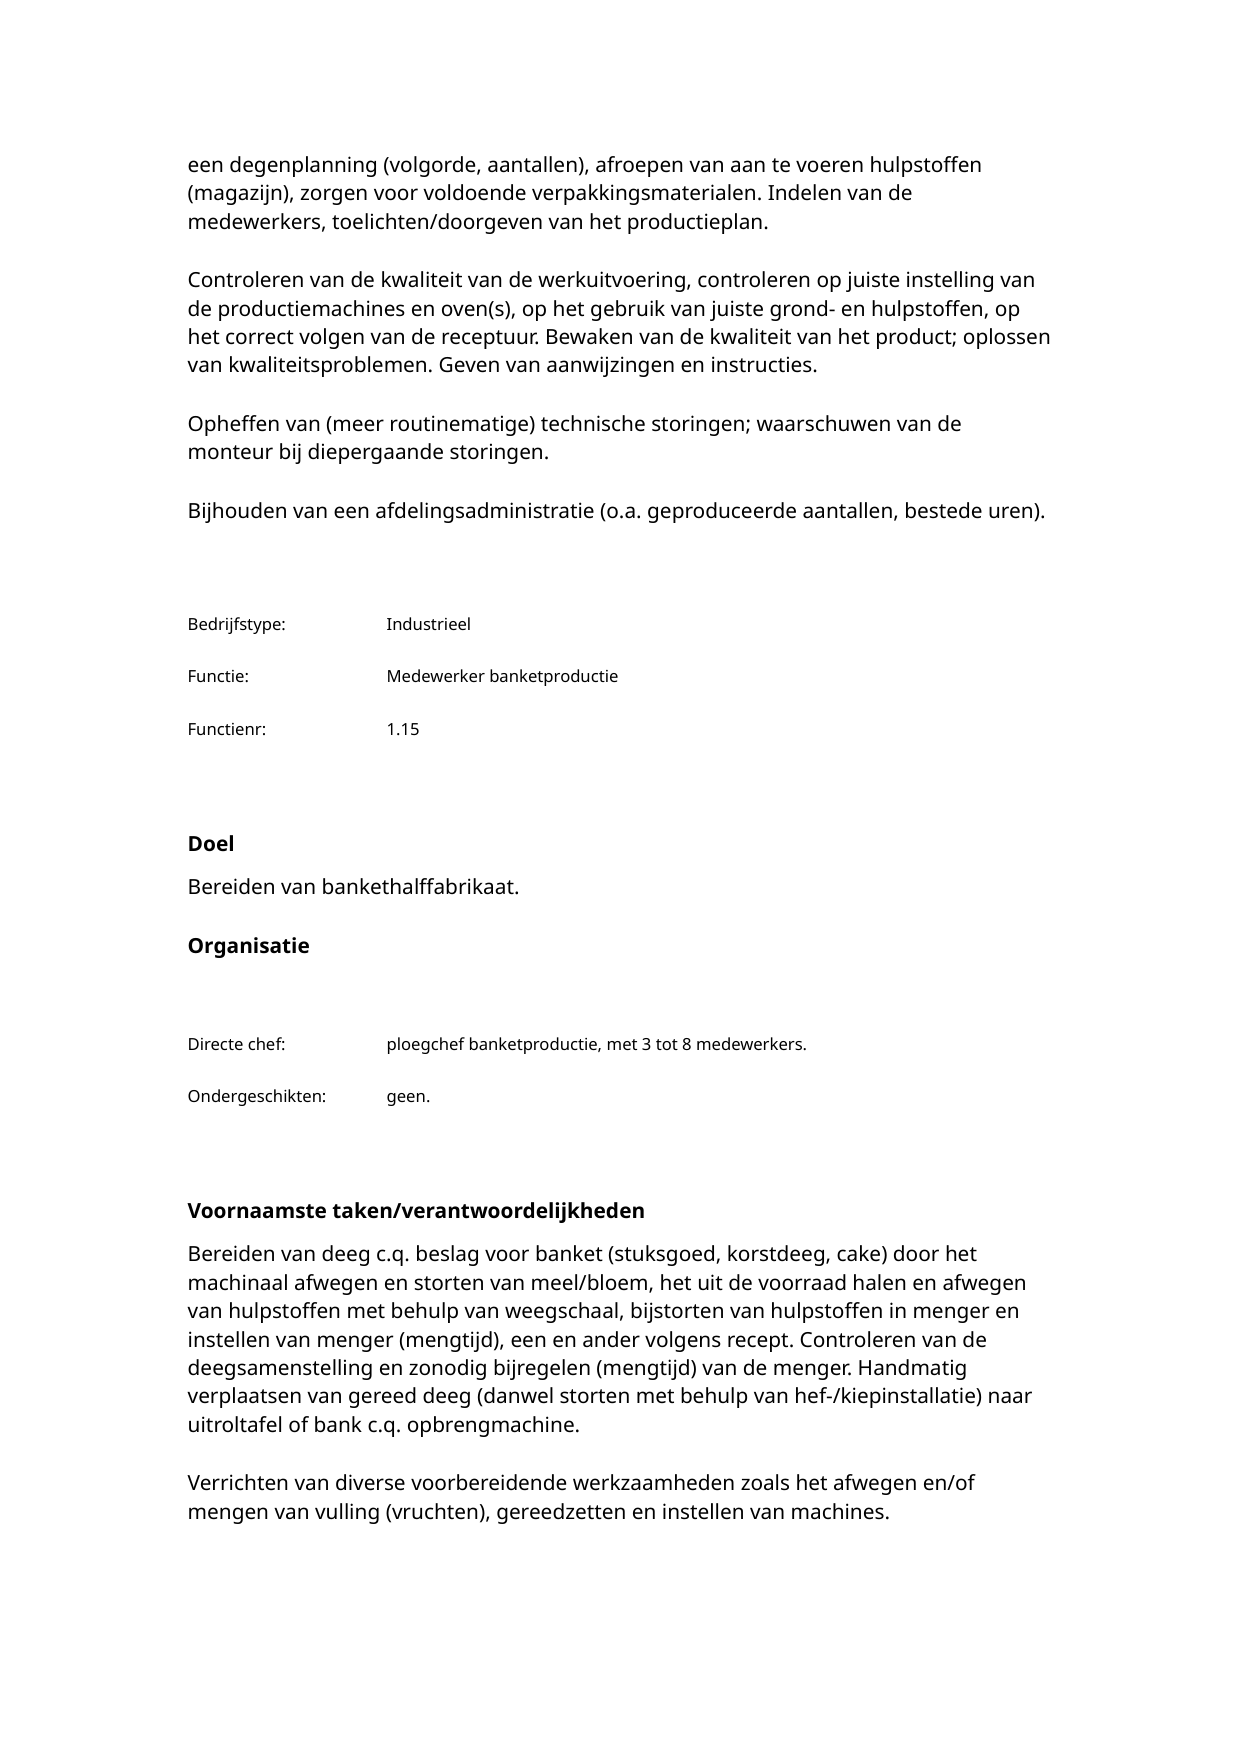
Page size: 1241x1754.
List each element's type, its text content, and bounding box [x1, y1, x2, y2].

text Voornaamste taken/verantwoordelijkheden [187, 1196, 1053, 1224]
text Bereiden van bankethalffabrikaat. [187, 872, 1053, 901]
text Doel [187, 829, 1053, 857]
text een degenplanning (volgorde, aantallen), afroepen van aan te voeren hulpstoffen (magazijn), zorgen voor voldoende verpakkingsmaterialen. Indelen van de medewerkers, toelichten/doorgeven van het productieplan. [187, 150, 1053, 235]
table_cell Functie: [188, 665, 386, 718]
table_cell Ondergeschikten: [188, 1085, 386, 1137]
table_cell Functienr: [188, 718, 386, 770]
table_cell geen. [386, 1085, 1053, 1137]
text Verrichten van diverse voorbereidende werkzaamheden zoals het afwegen en/of mengen van vulling (vruchten), gereedzetten en instellen van machines. [187, 1468, 1053, 1525]
text Opheffen van (meer routinematige) technische storingen; waarschuwen van de monteur bij diepergaande storingen. [187, 409, 1053, 466]
text Bereiden van deeg c.q. beslag voor banket (stuksgoed, korstdeeg, cake) door het machinaal afwegen en storten van meel/bloem, het uit de voorraad halen en afwegen van hulpstoffen met behulp van weegschaal, bijstorten van hulpstoffen in menger en instellen van menger (mengtijd), een en ander volgens recept. Controleren van de deegsamenstelling en zonodig bijregelen (mengtijd) van de menger. Handmatig verplaatsen van gereed deeg (danwel storten met behulp van hef-/kiepinstallatie) naar uitroltafel of bank c.q. opbrengmachine. [187, 1239, 1053, 1438]
table_header Bedrijfstype: [188, 612, 386, 665]
text Bijhouden van een afdelingsadministratie (o.a. geproduceerde aantallen, bestede uren). [187, 496, 1053, 524]
table_header Industrieel [386, 612, 1053, 665]
table_cell Medewerker banketproductie [386, 665, 1053, 718]
table_cell 1.15 [386, 718, 1053, 770]
table_header ploegchef banketproductie, met 3 tot 8 medewerkers. [386, 1032, 1053, 1085]
text Controleren van de kwaliteit van de werkuitvoering, controleren op juiste instelling van de productiemachines en oven(s), op het gebruik van juiste grond- en hulpstoffen, op het correct volgen van de receptuur. Bewaken van de kwaliteit van het product; oplossen van kwaliteitsproblemen. Geven van aanwijzingen en instructies. [187, 265, 1053, 379]
table_header Directe chef: [188, 1032, 386, 1085]
text Organisatie [187, 931, 1053, 959]
